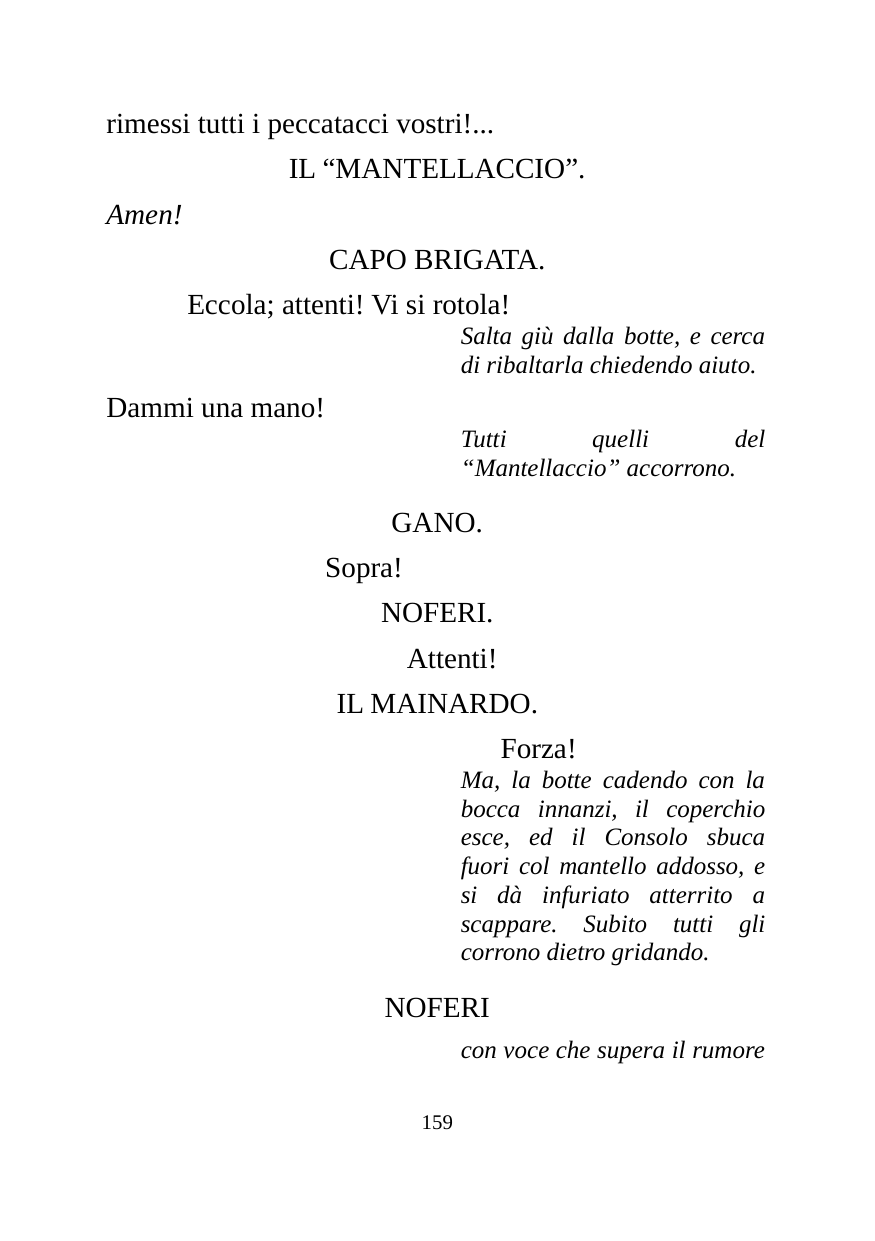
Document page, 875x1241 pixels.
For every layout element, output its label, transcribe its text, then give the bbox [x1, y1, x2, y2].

text rimessi tutti i peccatacci vostri!... [106, 106, 768, 140]
text IL MAINARDO. [106, 686, 768, 720]
text Sopra! [106, 550, 768, 584]
text NOFERI [106, 990, 768, 1023]
text CAPO BRIGATA. [106, 242, 768, 276]
text Ma, la botte cadendo con la bocca innanzi, il coperchio esce, ed il Consolo sbuca fuori col mantello addosso, e si dà infuriato atterrito a scappare. Subito tutti gli corrono dietro gridando. [461, 765, 768, 966]
text con voce che supera il rumore [461, 1035, 768, 1064]
text Attenti! [106, 641, 768, 674]
text IL “MANTELLACCIO”. [106, 152, 768, 185]
text NOFERI. [106, 596, 768, 629]
text Forza! [106, 731, 768, 765]
text Tutti quelli del “Mantellaccio” accorrono. [461, 424, 768, 481]
text GANO. [106, 505, 768, 538]
text Eccola; attenti! Vi si rotola! [106, 287, 768, 321]
text Salta giù dalla botte, e cerca di ribaltarla chiedendo aiuto. [461, 321, 768, 378]
text Dammi una mano! [106, 390, 768, 424]
text Amen! [106, 197, 768, 230]
